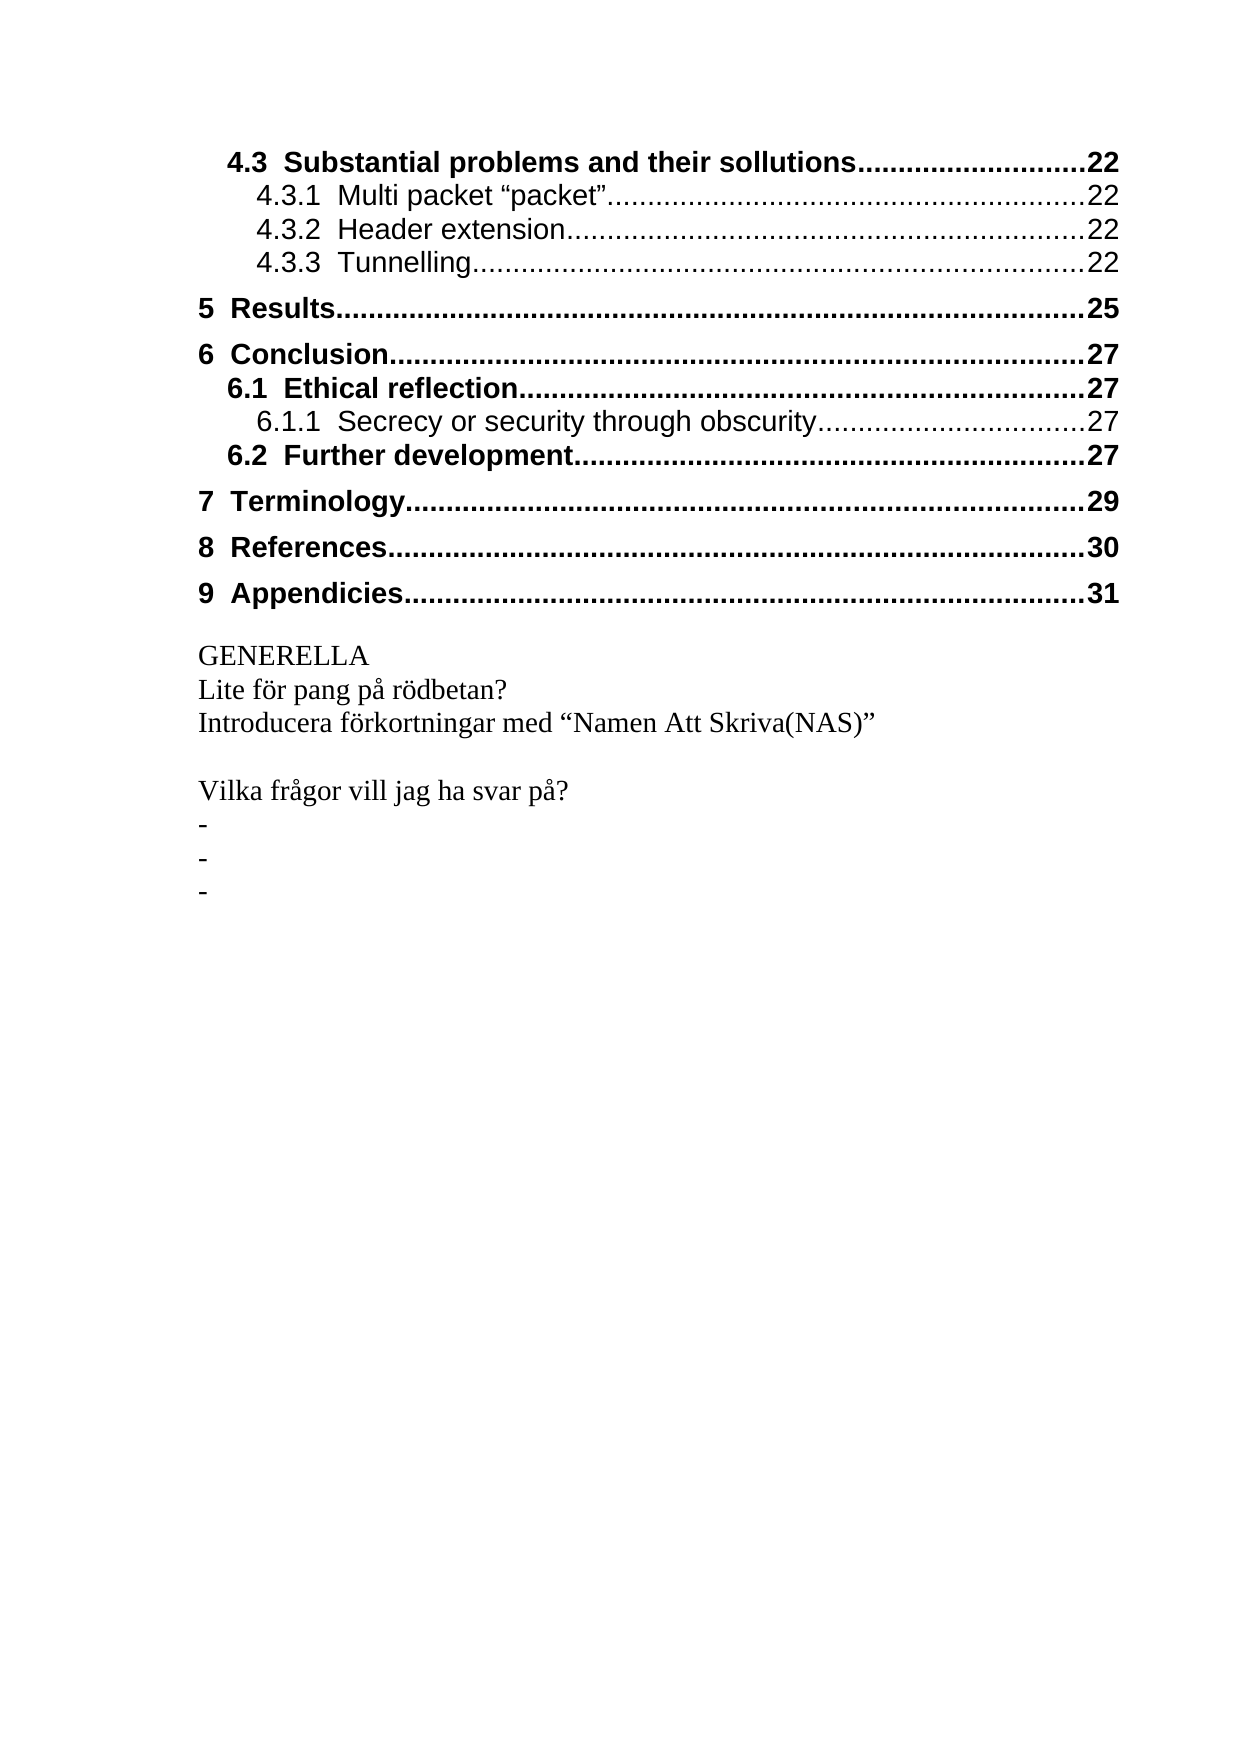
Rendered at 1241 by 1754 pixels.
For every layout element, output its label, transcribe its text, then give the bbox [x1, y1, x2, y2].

text 7 Terminology 29 [198, 484, 1119, 518]
text 6.1.1 Secrecy or security through obscurity 27 [256, 404, 1119, 438]
text GENERELLA [198, 638, 1119, 672]
text 4.3.1 Multi packet “packet” 22 [256, 178, 1119, 212]
text 9 Appendicies 31 [198, 576, 1119, 610]
text 4.3.2 Header extension 22 [256, 212, 1119, 245]
text 6.1 Ethical reflection 27 [227, 371, 1119, 404]
text 4.3 Substantial problems and their sollutions 22 [227, 145, 1119, 178]
text - [198, 840, 1119, 873]
text 6.2 Further development 27 [227, 438, 1119, 472]
text Lite för pang på rödbetan? [198, 672, 1119, 706]
text 4.3.3 Tunnelling 22 [256, 245, 1119, 279]
text Vilka frågor vill jag ha svar på? [198, 773, 1119, 806]
text - [198, 806, 1119, 840]
text 5 Results 25 [198, 291, 1119, 325]
text Introducera förkortningar med “Namen Att Skriva(NAS)” [198, 706, 1119, 739]
text 8 References 30 [198, 530, 1119, 564]
text - [198, 873, 1119, 907]
text 6 Conclusion 27 [198, 337, 1119, 371]
